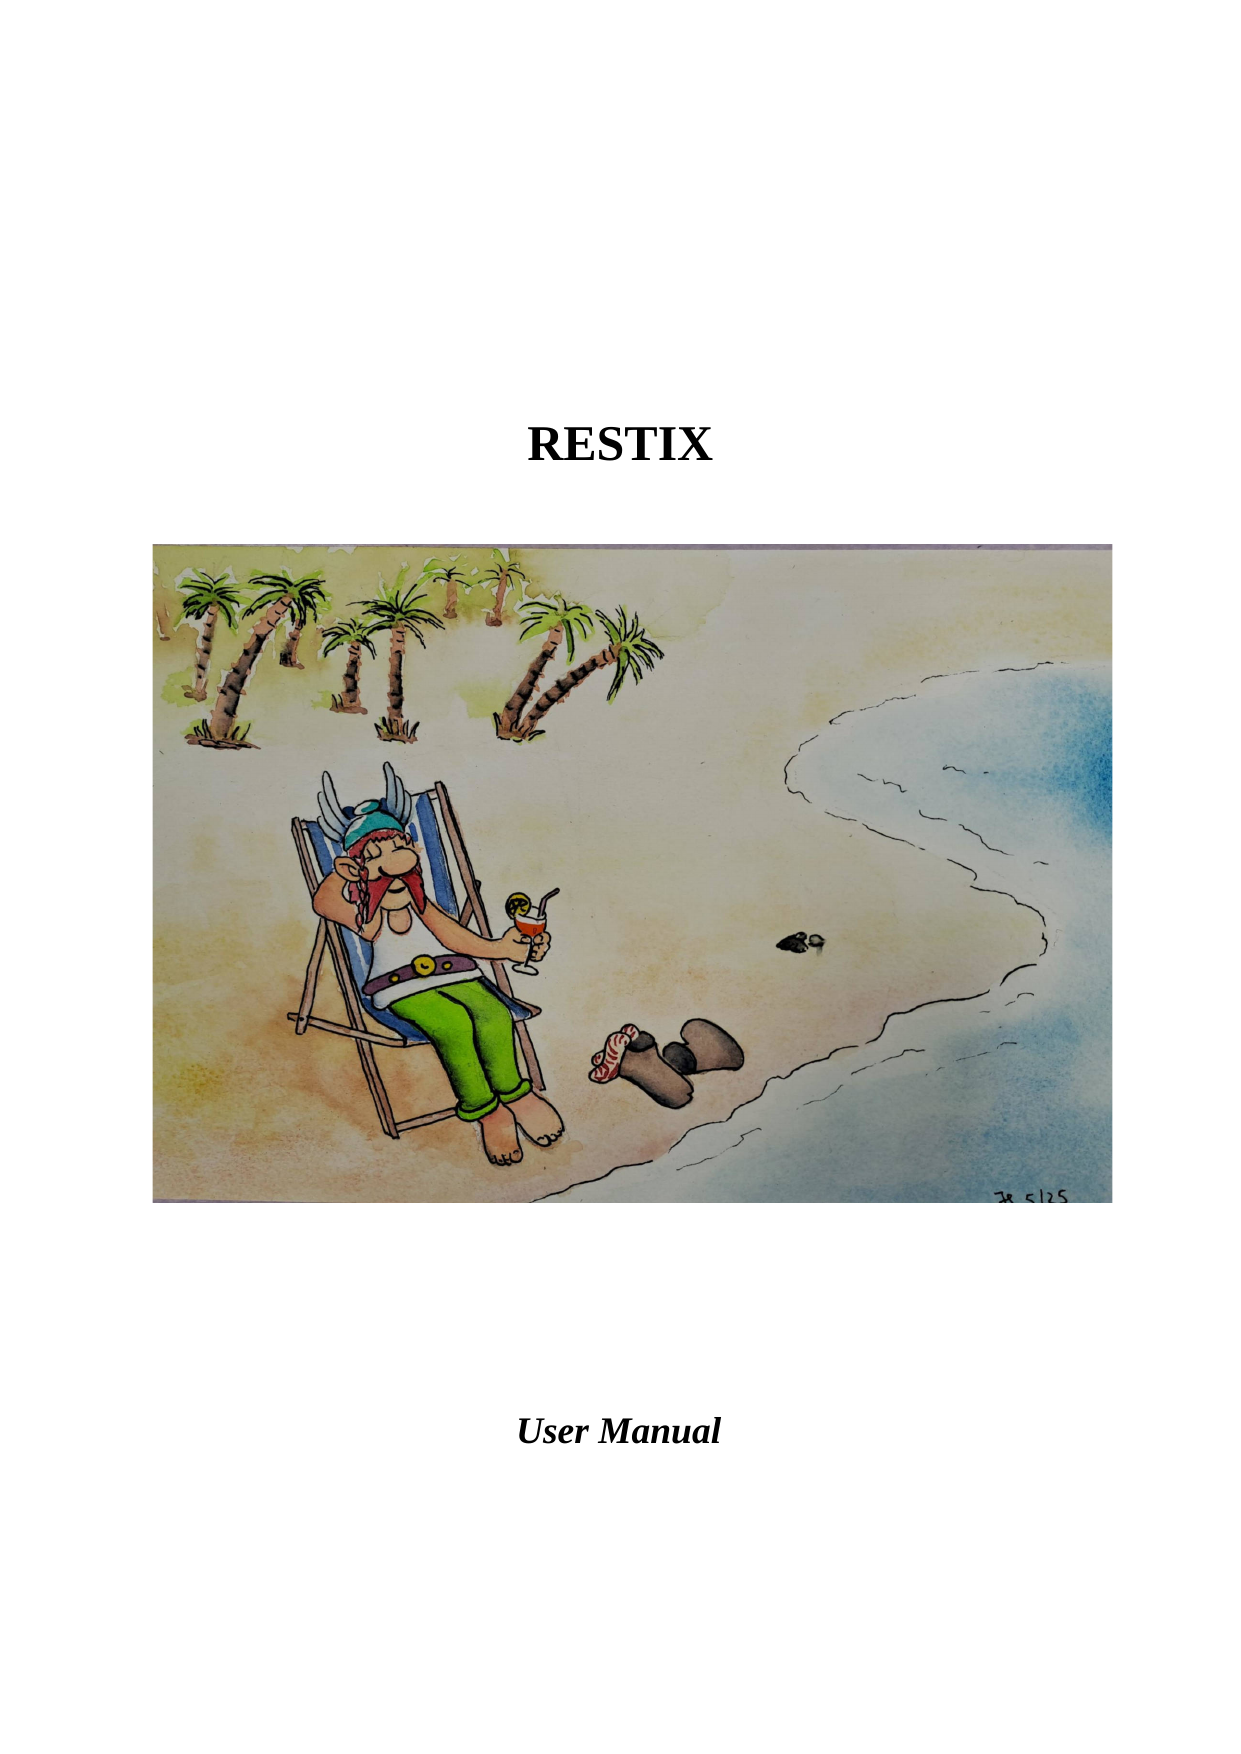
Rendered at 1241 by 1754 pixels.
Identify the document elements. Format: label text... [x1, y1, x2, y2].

text RESTIX [118, 413, 1122, 471]
picture [152, 544, 1113, 1203]
text User Manual [118, 1408, 1122, 1452]
